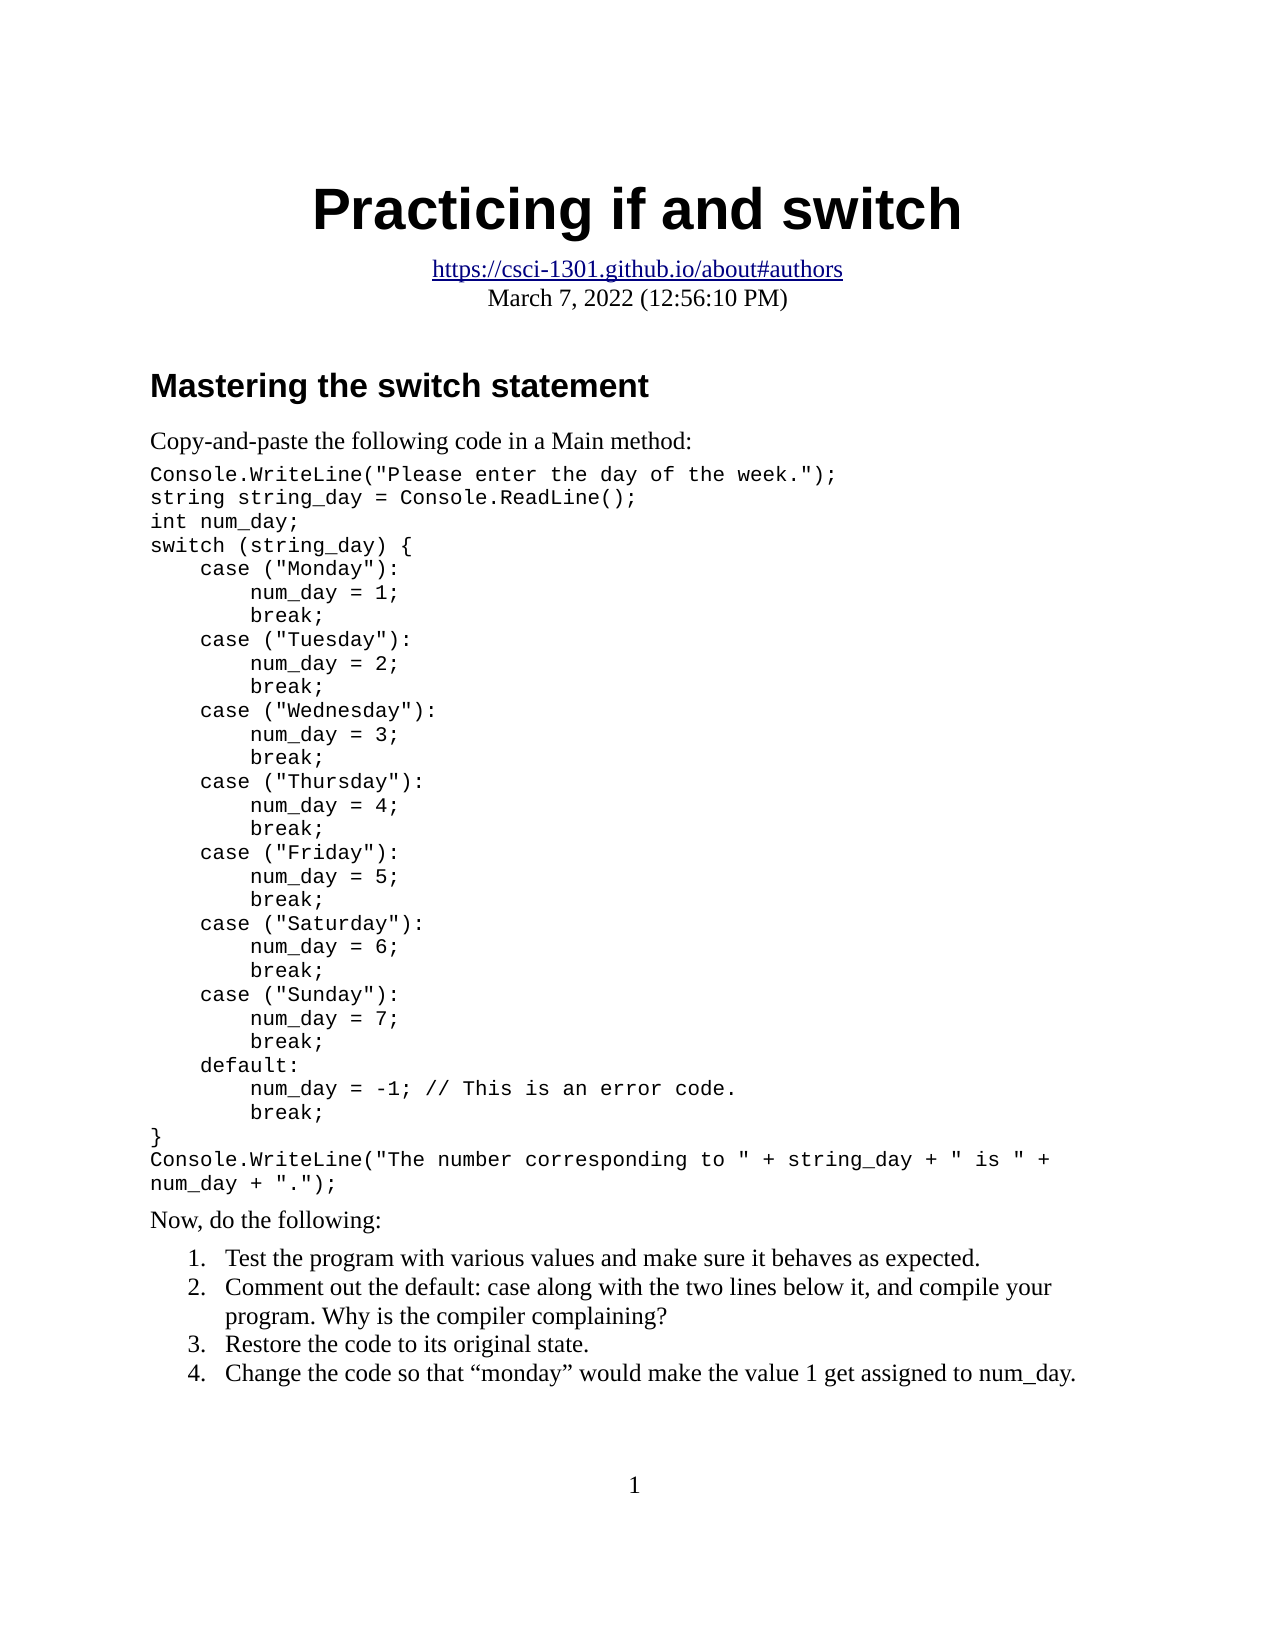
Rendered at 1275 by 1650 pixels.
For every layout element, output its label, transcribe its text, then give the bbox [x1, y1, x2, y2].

subtitle Mastering the switch statement [150, 366, 1125, 404]
text Console.WriteLine("Please enter the day of the week."); [150, 464, 1125, 487]
text break; [150, 606, 1125, 629]
text break; [150, 1102, 1125, 1126]
text num_day = -1; // This is an error code. [150, 1078, 1125, 1102]
list Test the program with various values and make sure it behaves as expected. [187, 1243, 1125, 1272]
text num_day = 7; [150, 1007, 1125, 1031]
text case ("Tuesday"): [150, 629, 1125, 653]
text break; [150, 747, 1125, 771]
text https://csci-1301.github.io/about#authors [150, 254, 1125, 283]
text case ("Friday"): [150, 842, 1125, 866]
text Copy-and-paste the following code in a Main method: [150, 426, 1125, 455]
text break; [150, 676, 1125, 700]
title Practicing if and switch [150, 175, 1125, 242]
list Restore the code to its original state. [187, 1329, 1125, 1358]
text switch (string_day) { [150, 534, 1125, 558]
text } [150, 1126, 1125, 1149]
text int num_day; [150, 511, 1125, 534]
text num_day = 5; [150, 866, 1125, 889]
text case ("Wednesday"): [150, 700, 1125, 724]
text num_day = 3; [150, 724, 1125, 747]
text num_day = 2; [150, 653, 1125, 676]
text Console.WriteLine("The number corresponding to " + string_day + " is " + num_day + "."); [150, 1149, 1125, 1197]
text Now, do the following: [150, 1206, 1125, 1234]
text break; [150, 818, 1125, 842]
text case ("Monday"): [150, 558, 1125, 582]
text case ("Saturday"): [150, 913, 1125, 937]
list Comment out the default: case along with the two lines below it, and compile your program. Why is the compiler complaining? [187, 1272, 1125, 1329]
list Change the code so that “monday” would make the value 1 get assigned to num_day. [187, 1358, 1125, 1387]
text num_day = 1; [150, 582, 1125, 606]
text break; [150, 889, 1125, 913]
text case ("Sunday"): [150, 984, 1125, 1007]
text num_day = 4; [150, 795, 1125, 818]
text March 7, 2022 (12:56:10 PM) [150, 283, 1125, 312]
text string string_day = Console.ReadLine(); [150, 487, 1125, 511]
text case ("Thursday"): [150, 771, 1125, 795]
text num_day = 6; [150, 937, 1125, 960]
text break; [150, 1031, 1125, 1055]
text default: [150, 1055, 1125, 1078]
text break; [150, 960, 1125, 984]
